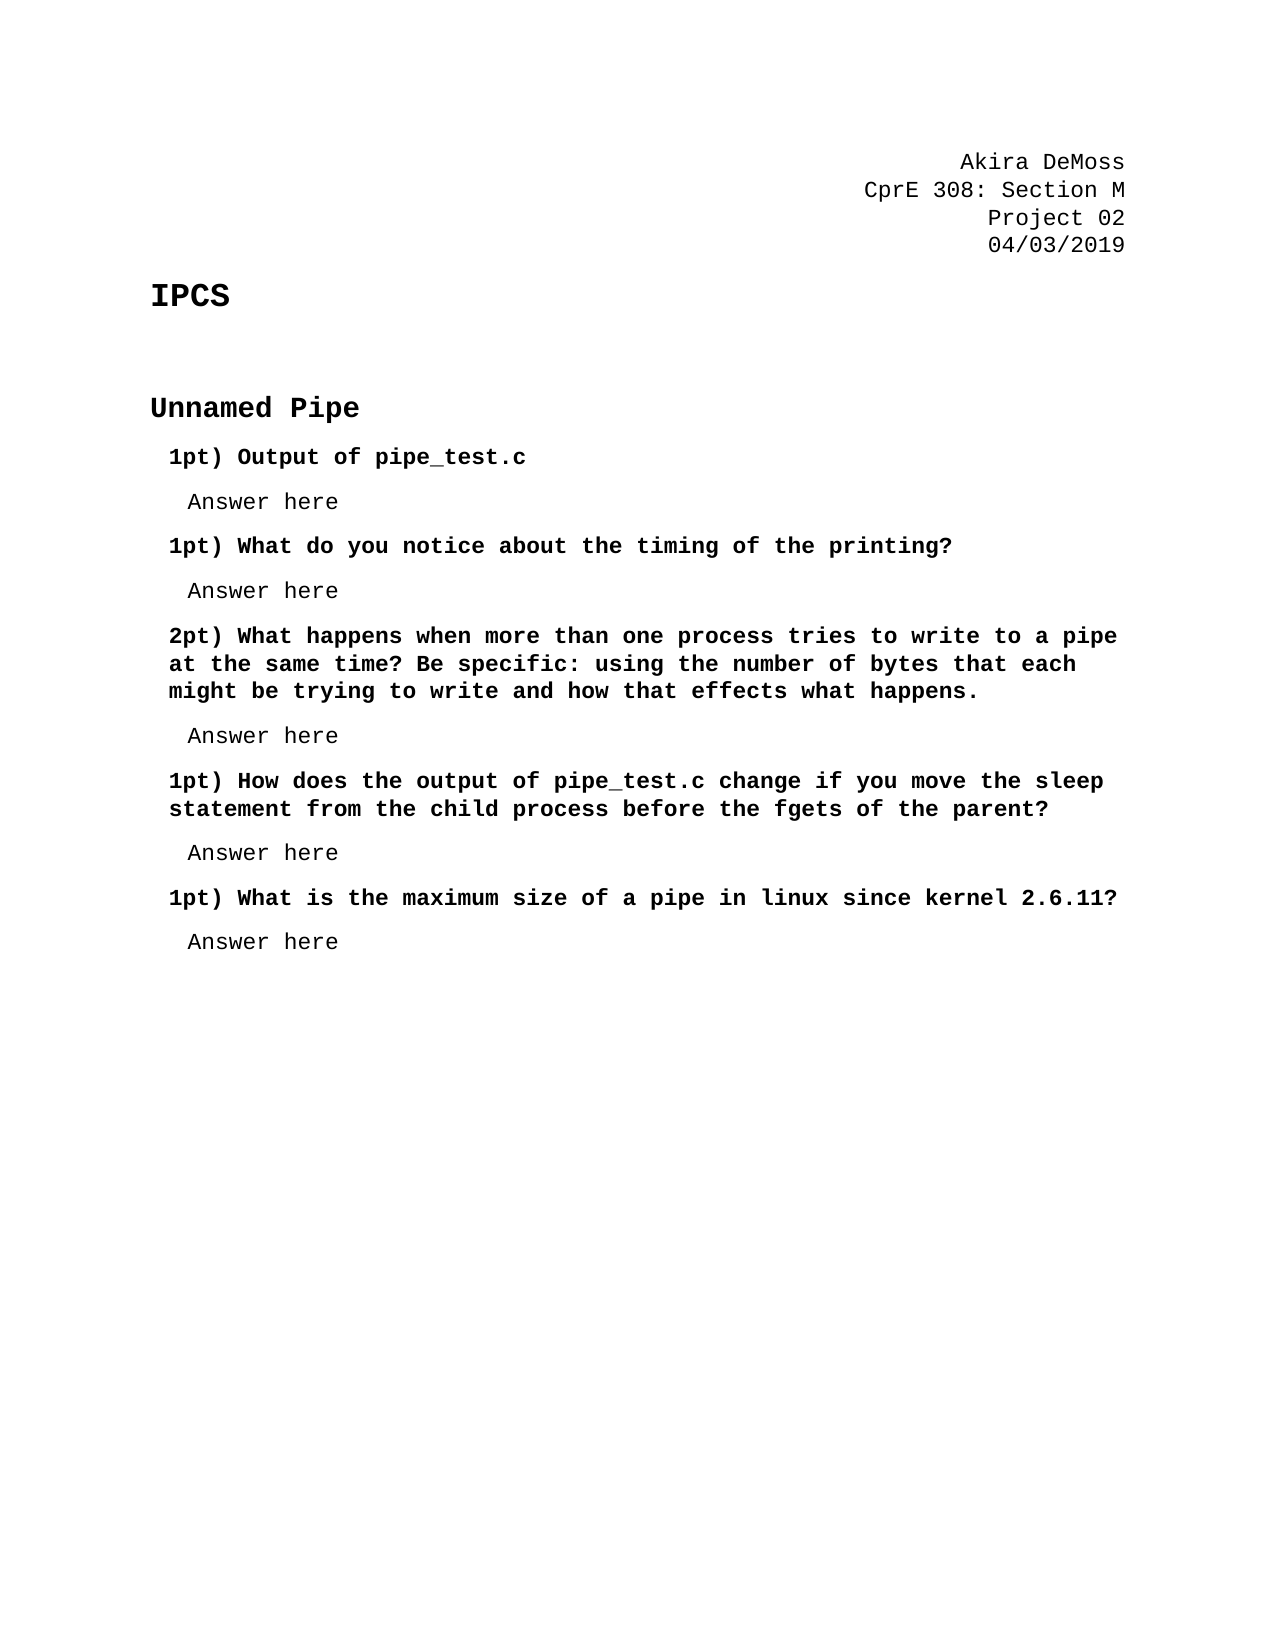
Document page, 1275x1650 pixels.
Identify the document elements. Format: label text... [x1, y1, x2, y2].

text Answer here [187, 724, 1125, 750]
text Answer here [187, 490, 1125, 516]
text Answer here [187, 579, 1125, 605]
text 2pt) What happens when more than one process tries to write to a pipe at the same time? Be specific: using the number of bytes that each might be trying to write and how that effects what happens. [169, 624, 1125, 706]
text 1pt) What is the maximum size of a pipe in linux since kernel 2.6.11? [169, 886, 1125, 912]
text Akira DeMoss CprE 308: Section M Project 02 04/03/2019 [150, 150, 1125, 260]
text Answer here [187, 931, 1125, 957]
text Answer here [187, 841, 1125, 867]
text IPCS [150, 278, 1125, 316]
text 1pt) What do you notice about the timing of the printing? [169, 535, 1125, 561]
text 1pt) Output of pipe_test.c [169, 446, 1125, 472]
text Unnamed Pipe [150, 393, 1125, 426]
text 1pt) How does the output of pipe_test.c change if you move the sleep statement from the child process before the fgets of the parent? [169, 769, 1125, 823]
